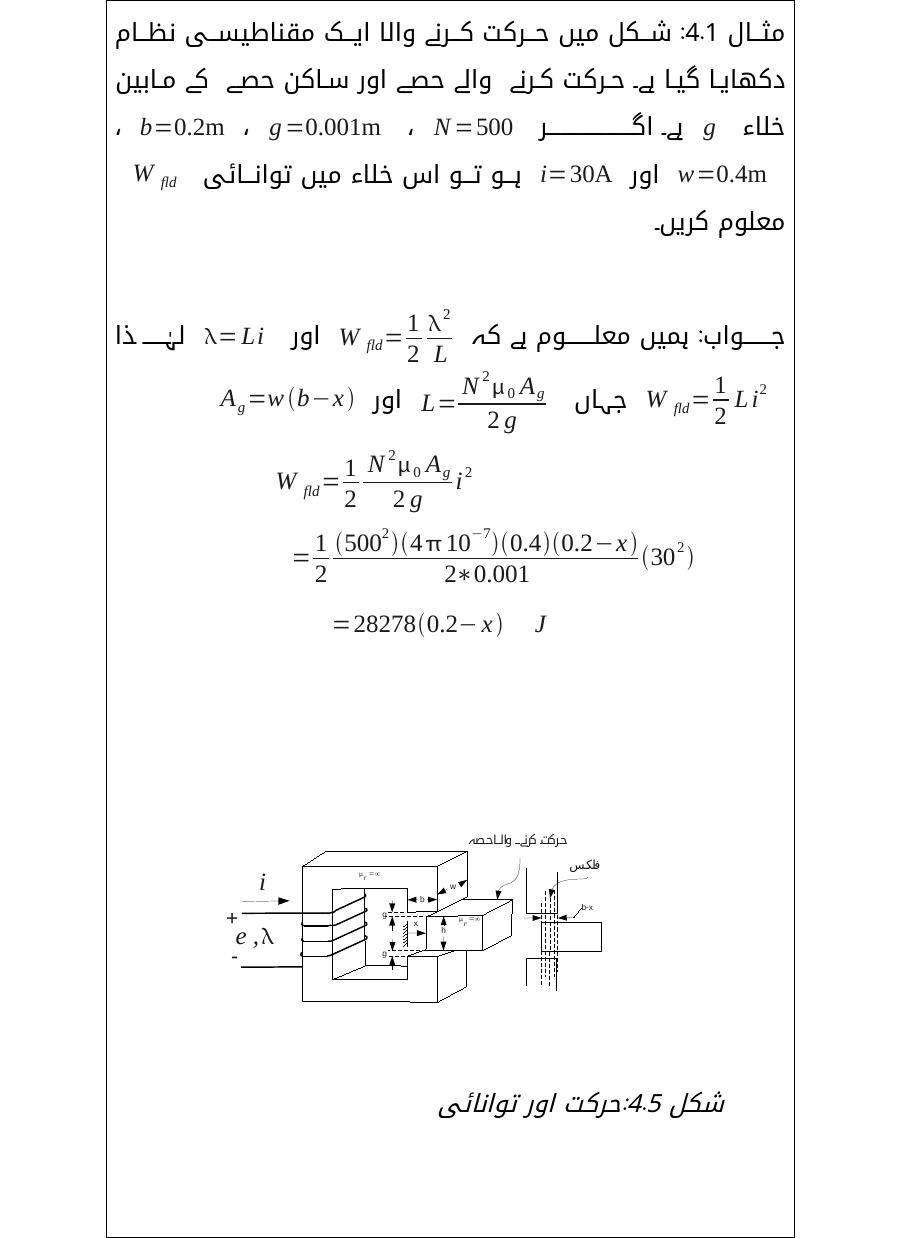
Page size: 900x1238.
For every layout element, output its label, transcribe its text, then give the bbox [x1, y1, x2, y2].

text جواب: ہمیں معلوم ہے کہاور لہٰذاجہاں اور [115, 305, 785, 434]
text شکل 4.5:حرکت اور توانائی [176, 767, 724, 1127]
text مثال 4.1: شکل میں حرکت کرنے والا ایک مقناطیسی نظام دکھایا گیا ہے۔ حرکت کرنے والے حصے اور ساکن حصے کے مابین خلاء ہے۔ اگر ، ،،اورہو تو اس خلاء میں توانائی معلوم کریں۔ [115, 9, 785, 246]
